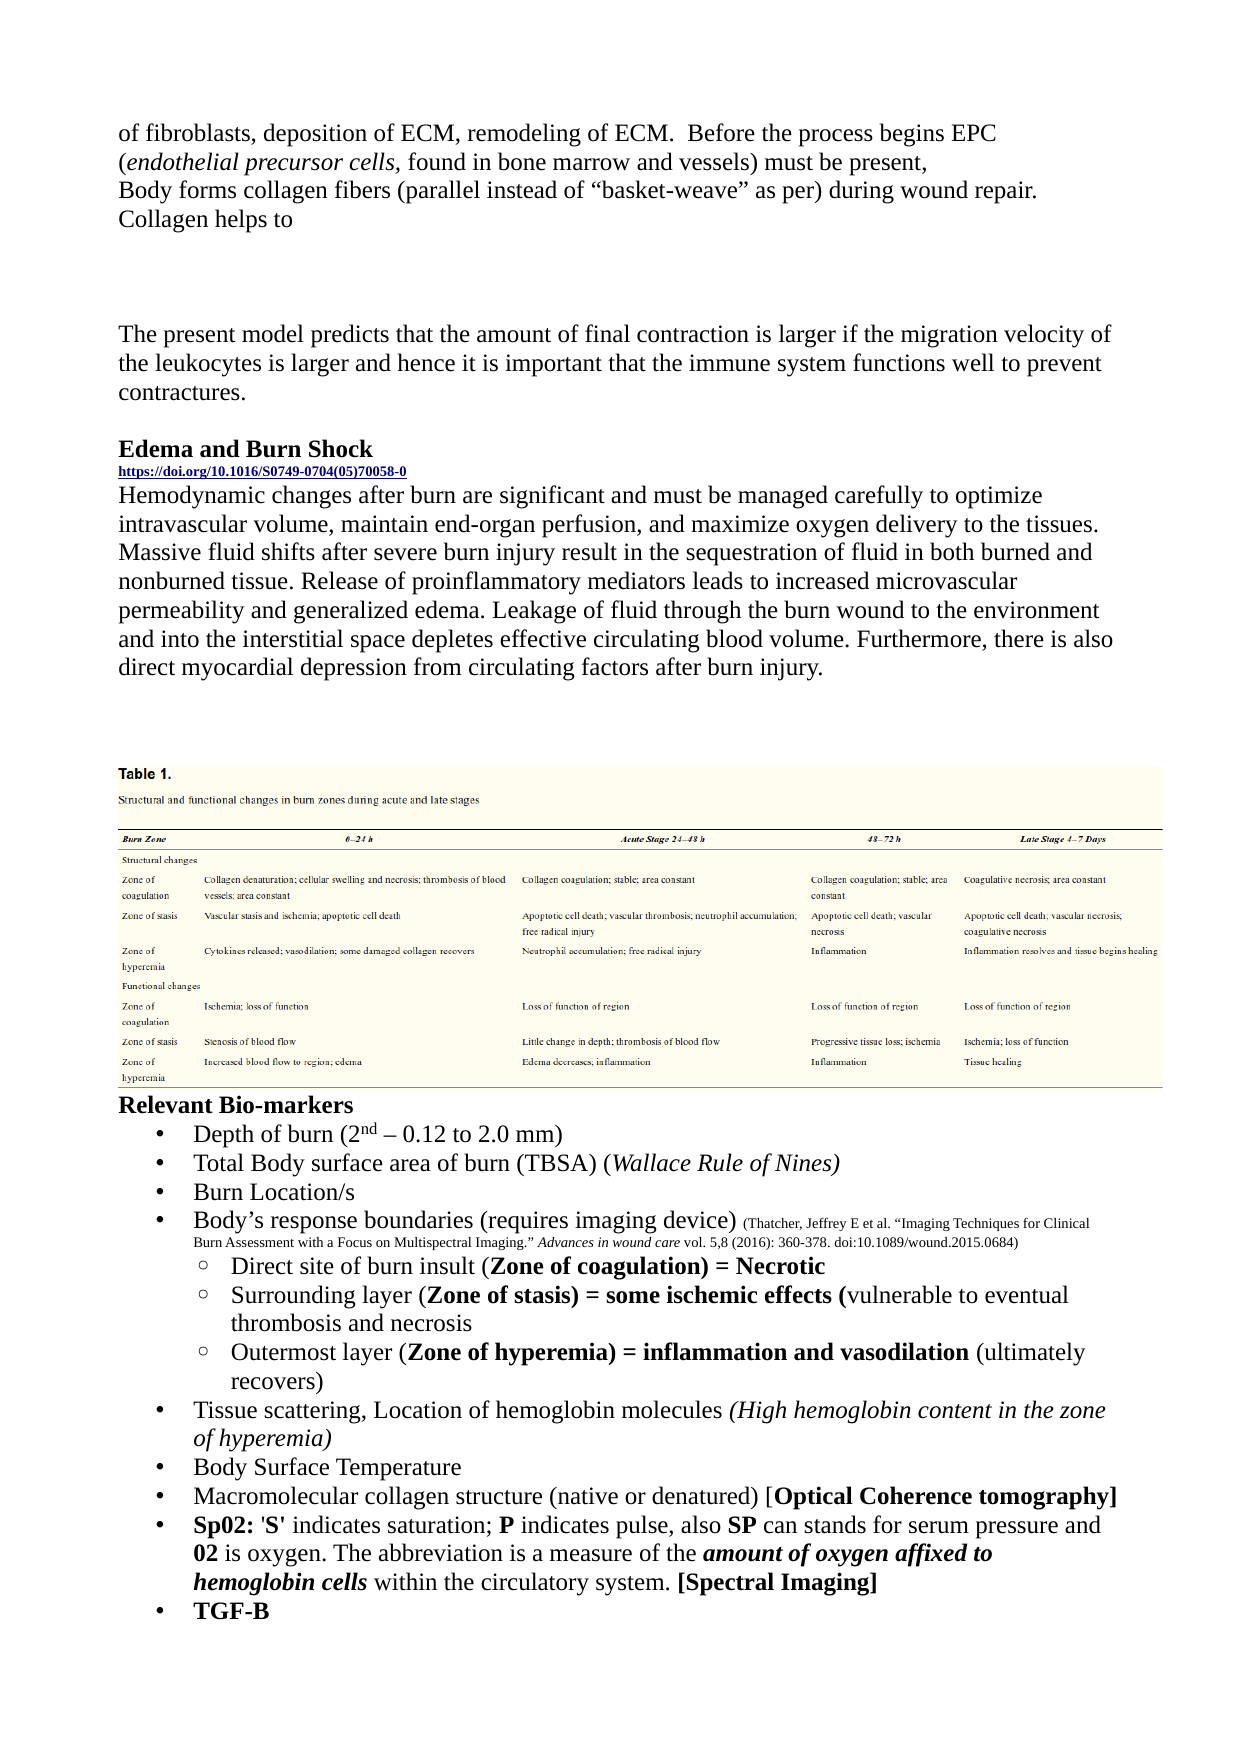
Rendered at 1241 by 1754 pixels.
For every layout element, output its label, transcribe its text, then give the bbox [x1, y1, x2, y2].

list Depth of burn (2nd – 0.12 to 2.0 mm) [156, 1119, 1122, 1148]
list Tissue scattering, Location of hemoglobin molecules (High hemoglobin content in the zone of hyperemia) [156, 1395, 1122, 1452]
list Body’s response boundaries (requires imaging device) (Thatcher, Jeffrey E et al. “Imaging Techniques for Clinical Burn Assessment with a Focus on Multispectral Imaging.” Advances in wound care vol. 5,8 (2016): 360-378. doi:10.1089/wound.2015.0684) [156, 1205, 1122, 1251]
text Edema and Burn Shock [118, 434, 1122, 463]
list Macromolecular collagen structure (native or denatured) [Optical Coherence tomography] [156, 1481, 1122, 1510]
list Body Surface Temperature [156, 1452, 1122, 1481]
text The present model predicts that the amount of final contraction is larger if the migration velocity of the leukocytes is larger and hence it is important that the immune system functions well to prevent contractures. [118, 319, 1122, 406]
list TGF-B [156, 1596, 1122, 1625]
list Sp02: 'S' indicates saturation; P indicates pulse, also SP can stands for serum pressure and 02 is oxygen. The abbreviation is a measure of the amount of oxygen affixed to hemoglobin cells within the circulatory system. [Spectral Imaging] [156, 1510, 1122, 1596]
text Hemodynamic changes after burn are significant and must be managed carefully to optimize intravascular volume, maintain end-organ perfusion, and maximize oxygen delivery to the tissues. Massive fluid shifts after severe burn injury result in the sequestration of fluid in both burned and nonburned tissue. Release of proinflammatory mediators leads to increased microvascular permeability and generalized edema. Leakage of fluid through the burn wound to the environment and into the interstitial space depletes effective circulating blood volume. Furthermore, there is also direct myocardial depression from circulating factors after burn injury. [118, 480, 1122, 681]
text https://doi.org/10.1016/S0749-0704(05)70058-0 [118, 463, 1122, 480]
text Body forms collagen fibers (parallel instead of “basket-weave” as per) during wound repair. Collagen helps to [118, 176, 1122, 233]
list Burn Location/s [156, 1177, 1122, 1205]
list Surrounding layer (Zone of stasis) = some ischemic effects (vulnerable to eventual thrombosis and necrosis [193, 1280, 1122, 1337]
list Direct site of burn insult (Zone of coagulation) = Necrotic [193, 1251, 1122, 1280]
text of fibroblasts, deposition of ECM, remodeling of ECM. Before the process begins EPC (endothelial precursor cells, found in bone marrow and vessels) must be present, [118, 118, 1122, 176]
text Relevant Bio-markers [118, 1091, 1122, 1119]
list Outermost layer (Zone of hyperemia) = inflammation and vasodilation (ultimately recovers) [193, 1337, 1122, 1395]
picture [118, 767, 1163, 1091]
list Total Body surface area of burn (TBSA) (Wallace Rule of Nines) [156, 1148, 1122, 1177]
